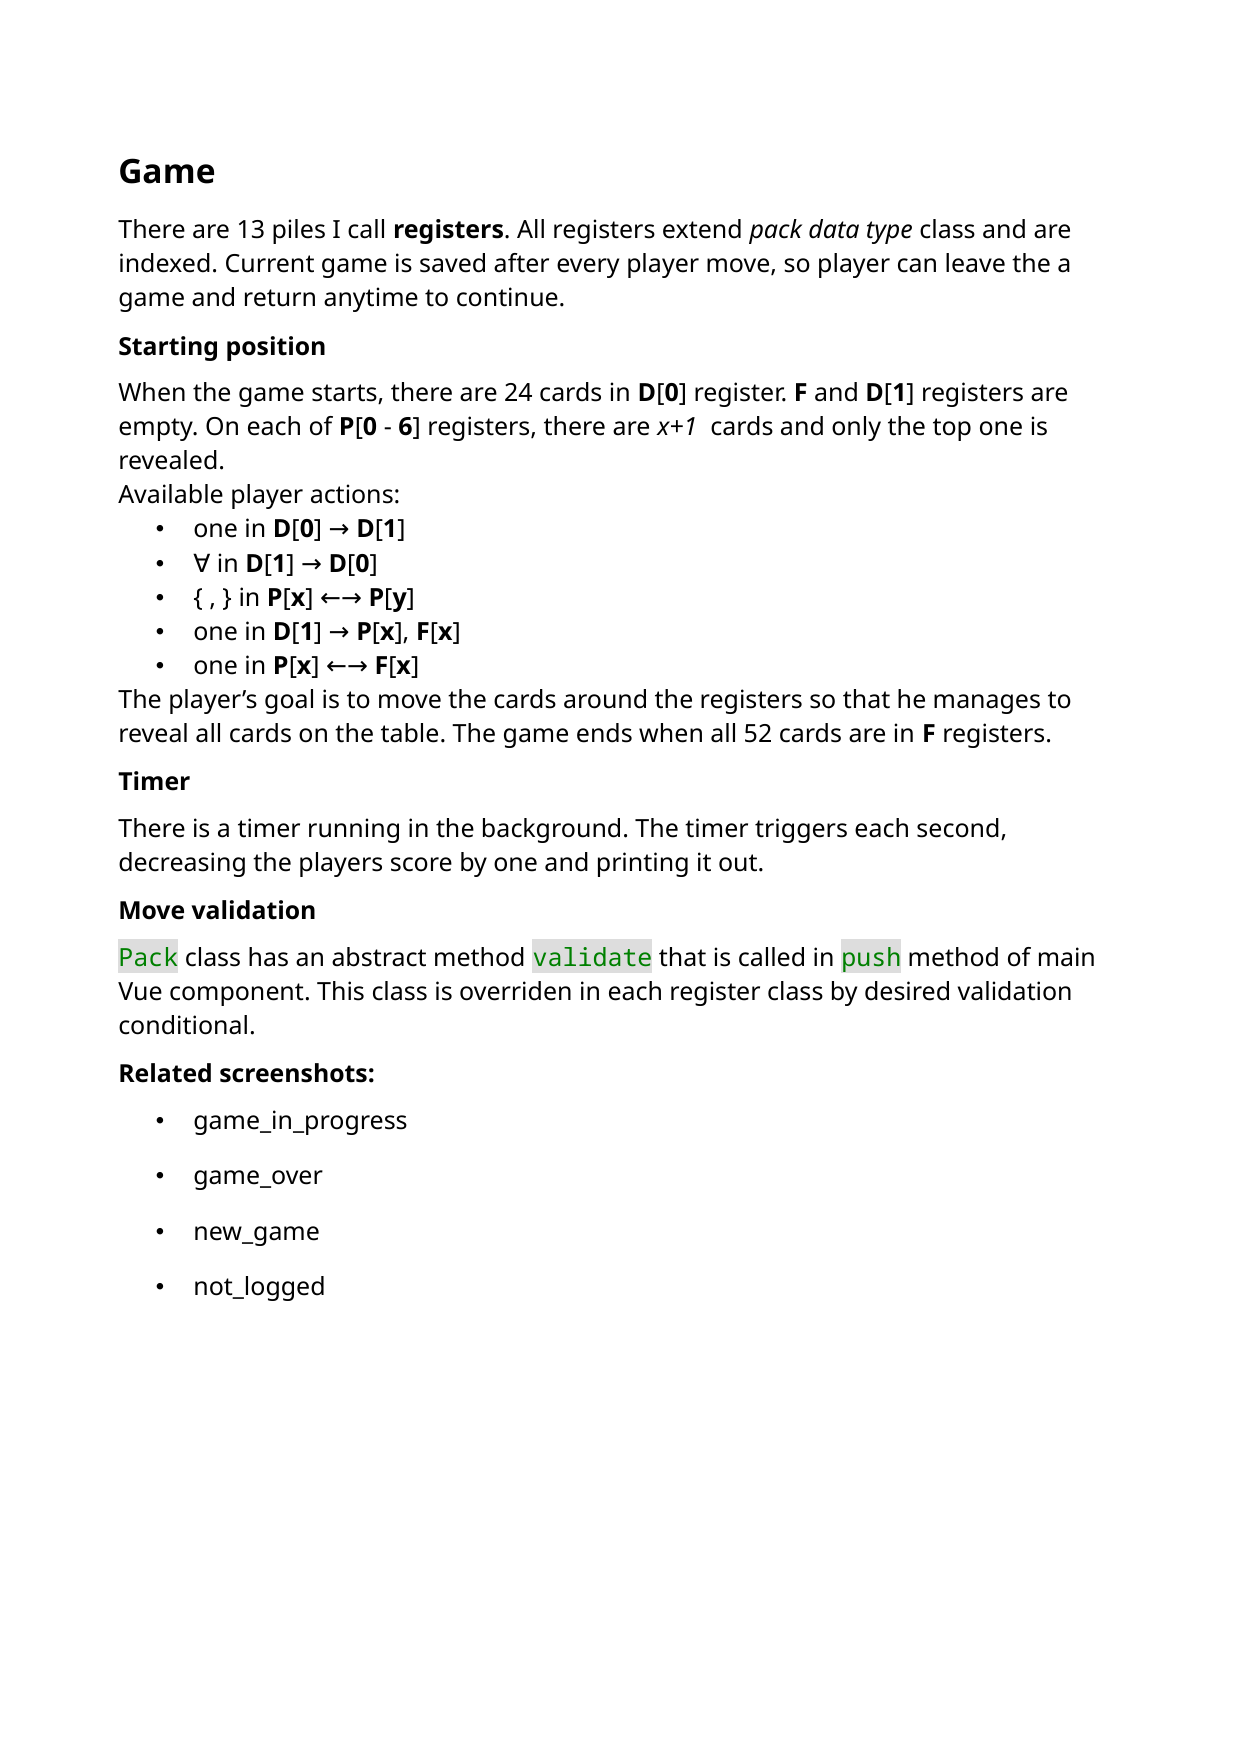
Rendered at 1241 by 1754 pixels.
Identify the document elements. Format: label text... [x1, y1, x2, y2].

subtitle Game [118, 148, 1122, 194]
subtitle Related screenshots: [118, 1056, 1122, 1090]
list not_logged [156, 1269, 1122, 1303]
list { , } in P[x] ←→ P[y] [156, 579, 1122, 613]
list one in D[1] → P[x], F[x] [156, 613, 1122, 647]
subtitle Starting position [118, 329, 1122, 362]
list game_in_progress [156, 1102, 1122, 1136]
text There are 13 piles I call registers. All registers extend pack data type class and are indexed. Current game is saved after every player move, so player can leave the a game and return anytime to continue. [118, 212, 1122, 314]
text When the game starts, there are 24 cards in D[0] register. F and D[1] registers are empty. On each of P[0 - 6] registers, there are x+1 cards and only the top one is revealed. [118, 375, 1122, 477]
list game_over [156, 1158, 1122, 1192]
list one in D[0] → D[1] [156, 511, 1122, 545]
text Pack class has an abstract method validate that is called in push method of main Vue component. This class is overriden in each register class by desired validation conditional. [118, 939, 1122, 1042]
text There is a timer running in the background. The timer triggers each second, decreasing the players score by one and printing it out. [118, 810, 1122, 878]
text The player’s goal is to move the cards around the registers so that he manages to reveal all cards on the table. The game ends when all 52 cards are in F registers. [118, 681, 1122, 749]
list one in P[x] ←→ F[x] [156, 647, 1122, 681]
subtitle Timer [118, 764, 1122, 798]
subtitle Move validation [118, 893, 1122, 927]
text Available player actions: [118, 477, 1122, 511]
list ∀ in D[1] → D[0] [156, 545, 1122, 579]
list new_game [156, 1213, 1122, 1247]
